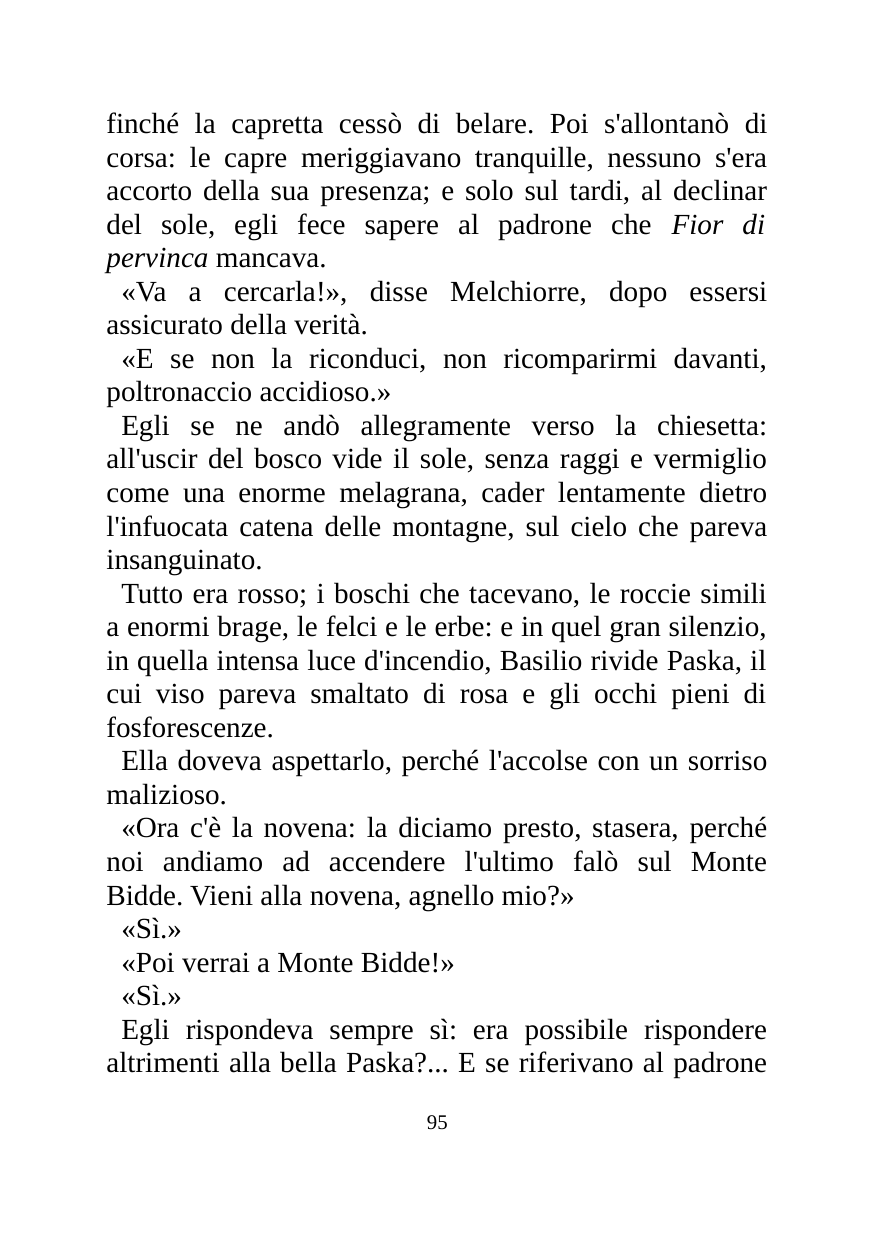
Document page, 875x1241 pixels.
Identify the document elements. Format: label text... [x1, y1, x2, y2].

text «Sì.» [106, 911, 768, 945]
text finché la capretta cessò di belare. Poi s'allontanò di corsa: le capre meriggiavano tranquille, nessuno s'era accorto della sua presenza; e solo sul tardi, al declinar del sole, egli fece sapere al padrone che Fior di pervinca mancava. [106, 106, 768, 274]
text Tutto era rosso; i boschi che tacevano, le roccie simili a enormi brage, le felci e le erbe: e in quel gran silenzio, in quella intensa luce d'incendio, Basilio rivide Paska, il cui viso pareva smaltato di rosa e gli occhi pieni di fosforescenze. [106, 576, 768, 743]
text «Ora c'è la novena: la diciamo presto, stasera, perché noi andiamo ad accendere l'ultimo falò sul Monte Bidde. Vieni alla novena, agnello mio?» [106, 811, 768, 911]
text «Sì.» [106, 978, 768, 1012]
text «Va a cercarla!», disse Melchiorre, dopo essersi assicurato della verità. [106, 274, 768, 341]
text «E se non la riconduci, non ricomparirmi davanti, poltronaccio accidioso.» [106, 341, 768, 408]
text Egli se ne andò allegramente verso la chiesetta: all'uscir del bosco vide il sole, senza raggi e vermiglio come una enorme melagrana, cader lentamente dietro l'infuocata catena delle montagne, sul cielo che pareva insanguinato. [106, 408, 768, 576]
text «Poi verrai a Monte Bidde!» [106, 945, 768, 978]
text Ella doveva aspettarlo, perché l'accolse con un sorriso malizioso. [106, 743, 768, 811]
text Egli rispondeva sempre sì: era possibile rispondere altrimenti alla bella Paska?... E se riferivano al padrone [106, 1012, 768, 1079]
